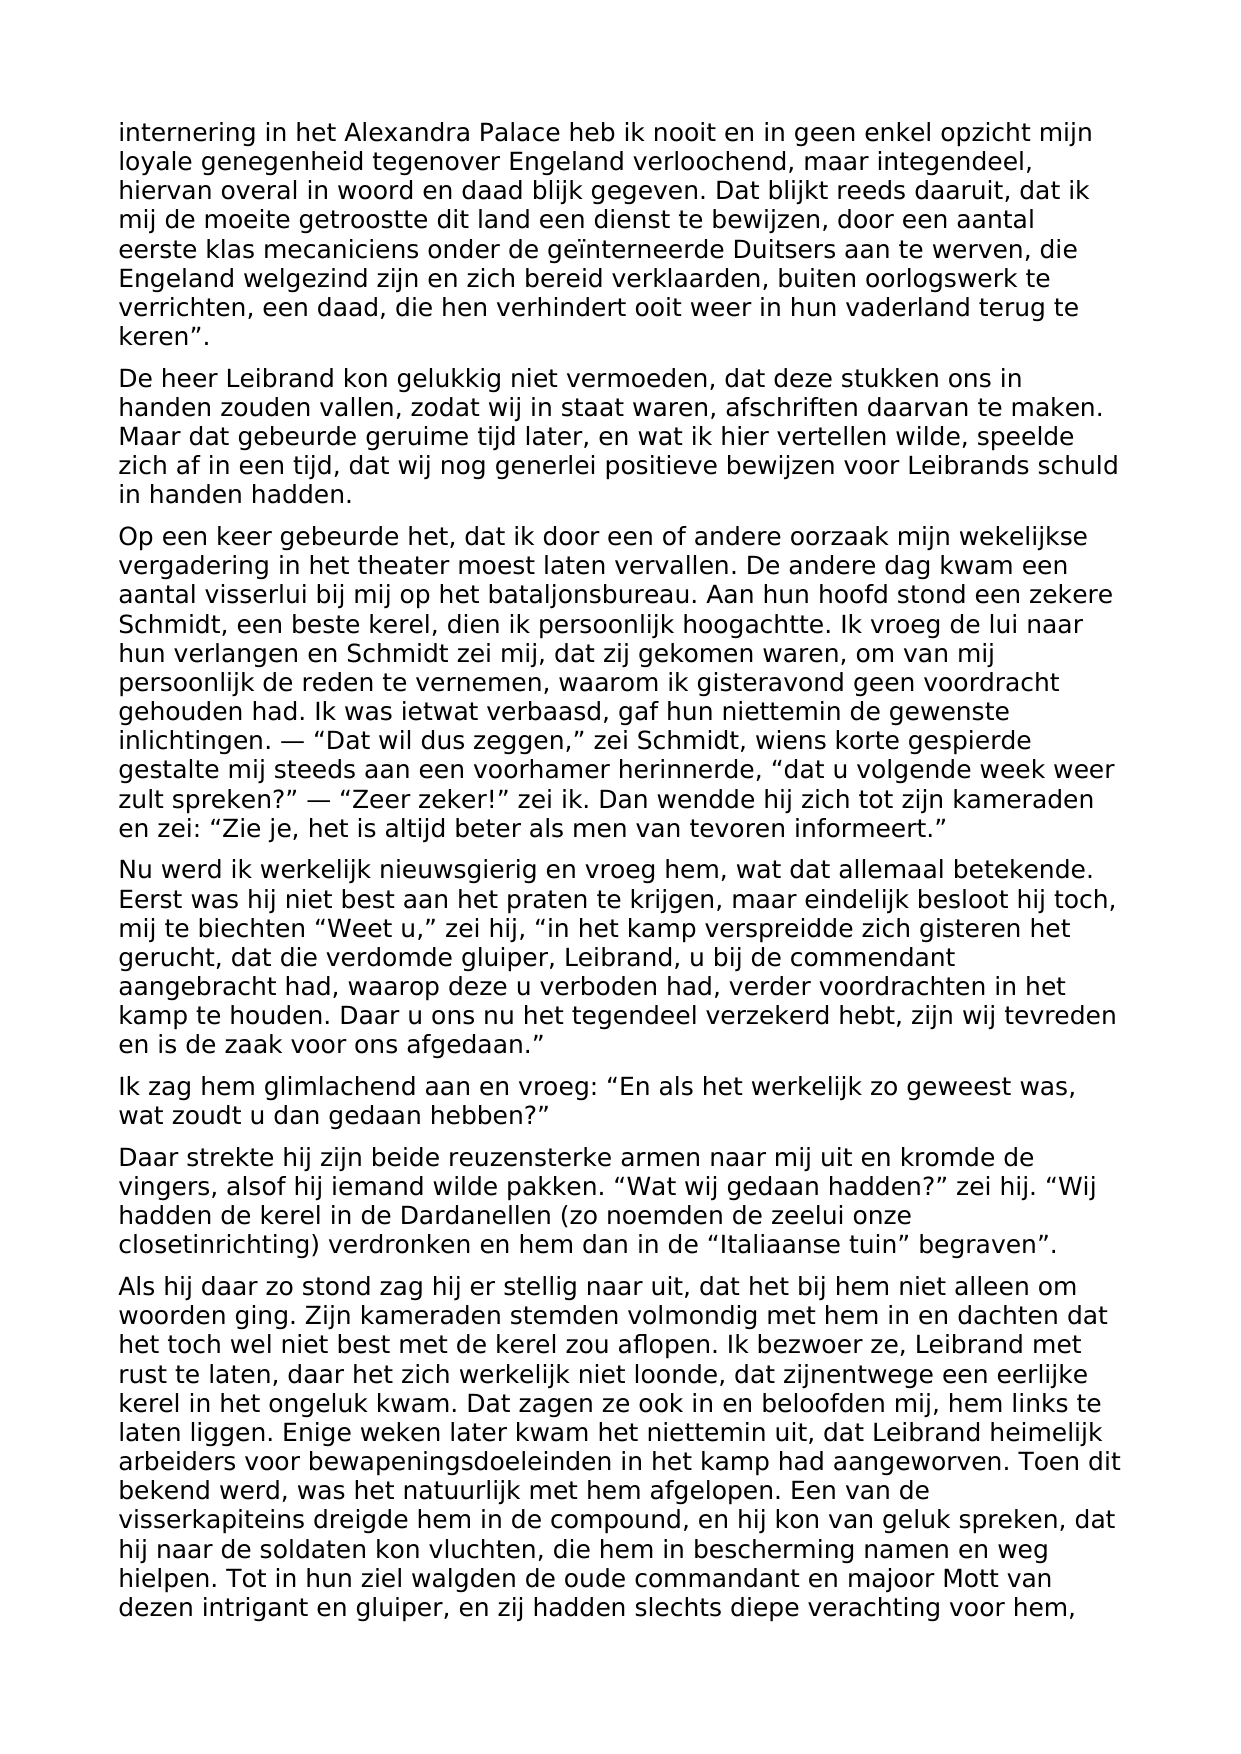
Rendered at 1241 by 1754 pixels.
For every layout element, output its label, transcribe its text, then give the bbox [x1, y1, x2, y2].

text De heer Leibrand kon gelukkig niet vermoeden, dat deze stukken ons in handen zouden vallen, zodat wij in staat waren, afschriften daarvan te maken. Maar dat gebeurde geruime tijd later, en wat ik hier vertellen wilde, speelde zich af in een tijd, dat wij nog generlei positieve bewijzen voor Leibrands schuld in handen hadden. [118, 364, 1122, 510]
text Daar strekte hij zijn beide reuzensterke armen naar mij uit en kromde de vingers, alsof hij iemand wilde pakken. “Wat wij gedaan hadden?” zei hij. “Wij hadden de kerel in de Dardanellen (zo noemden de zeelui onze closetinrichting) verdronken en hem dan in de “Italiaanse tuin” begraven”. [118, 1143, 1122, 1260]
text Ik zag hem glimlachend aan en vroeg: “En als het werkelijk zo geweest was, wat zoudt u dan gedaan hebben?” [118, 1072, 1122, 1131]
text internering in het Alexandra Palace heb ik nooit en in geen enkel opzicht mijn loyale genegenheid tegenover Engeland verloochend, maar integendeel, hiervan overal in woord en daad blijk gegeven. Dat blijkt reeds daaruit, dat ik mij de moeite getroostte dit land een dienst te bewijzen, door een aantal eerste klas mecaniciens onder de geïnterneerde Duitsers aan te werven, die Engeland welgezind zijn en zich bereid verklaarden, buiten oorlogswerk te verrichten, een daad, die hen verhindert ooit weer in hun vaderland terug te keren”. [118, 118, 1122, 351]
text Op een keer gebeurde het, dat ik door een of andere oorzaak mijn wekelijkse vergadering in het theater moest laten vervallen. De andere dag kwam een aantal visserlui bij mij op het bataljonsbureau. Aan hun hoofd stond een zekere Schmidt, een beste kerel, dien ik persoonlijk hoogachtte. Ik vroeg de lui naar hun verlangen en Schmidt zei mij, dat zij gekomen waren, om van mij persoonlijk de reden te vernemen, waarom ik gisteravond geen voordracht gehouden had. Ik was ietwat verbaasd, gaf hun niettemin de gewenste inlichtingen. — “Dat wil dus zeggen,” zei Schmidt, wiens korte gespierde gestalte mij steeds aan een voorhamer herinnerde, “dat u volgende week weer zult spreken?” — “Zeer zeker!” zei ik. Dan wendde hij zich tot zijn kameraden en zei: “Zie je, het is altijd beter als men van tevoren informeert.” [118, 522, 1122, 843]
text Nu werd ik werkelijk nieuwsgierig en vroeg hem, wat dat allemaal betekende. Eerst was hij niet best aan het praten te krijgen, maar eindelijk besloot hij toch, mij te biechten “Weet u,” zei hij, “in het kamp verspreidde zich gisteren het gerucht, dat die verdomde gluiper, Leibrand, u bij de commendant aangebracht had, waarop deze u verboden had, verder voordrachten in het kamp te houden. Daar u ons nu het tegendeel verzekerd hebt, zijn wij tevreden en is de zaak voor ons afgedaan.” [118, 856, 1122, 1060]
text Als hij daar zo stond zag hij er stellig naar uit, dat het bij hem niet alleen om woorden ging. Zijn kameraden stemden volmondig met hem in en dachten dat het toch wel niet best met de kerel zou aflopen. Ik bezwoer ze, Leibrand met rust te laten, daar het zich werkelijk niet loonde, dat zijnentwege een eerlijke kerel in het ongeluk kwam. Dat zagen ze ook in en beloofden mij, hem links te laten liggen. Enige weken later kwam het niettemin uit, dat Leibrand heimelijk arbeiders voor bewapeningsdoeleinden in het kamp had aangeworven. Toen dit bekend werd, was het natuurlijk met hem afgelopen. Een van de visserkapiteins dreigde hem in de compound, en hij kon van geluk spreken, dat hij naar de soldaten kon vluchten, die hem in bescherming namen en weg hielpen. Tot in hun ziel walgden de oude commandant en majoor Mott van dezen intrigant en gluiper, en zij hadden slechts diepe verachting voor hem, [118, 1272, 1122, 1622]
